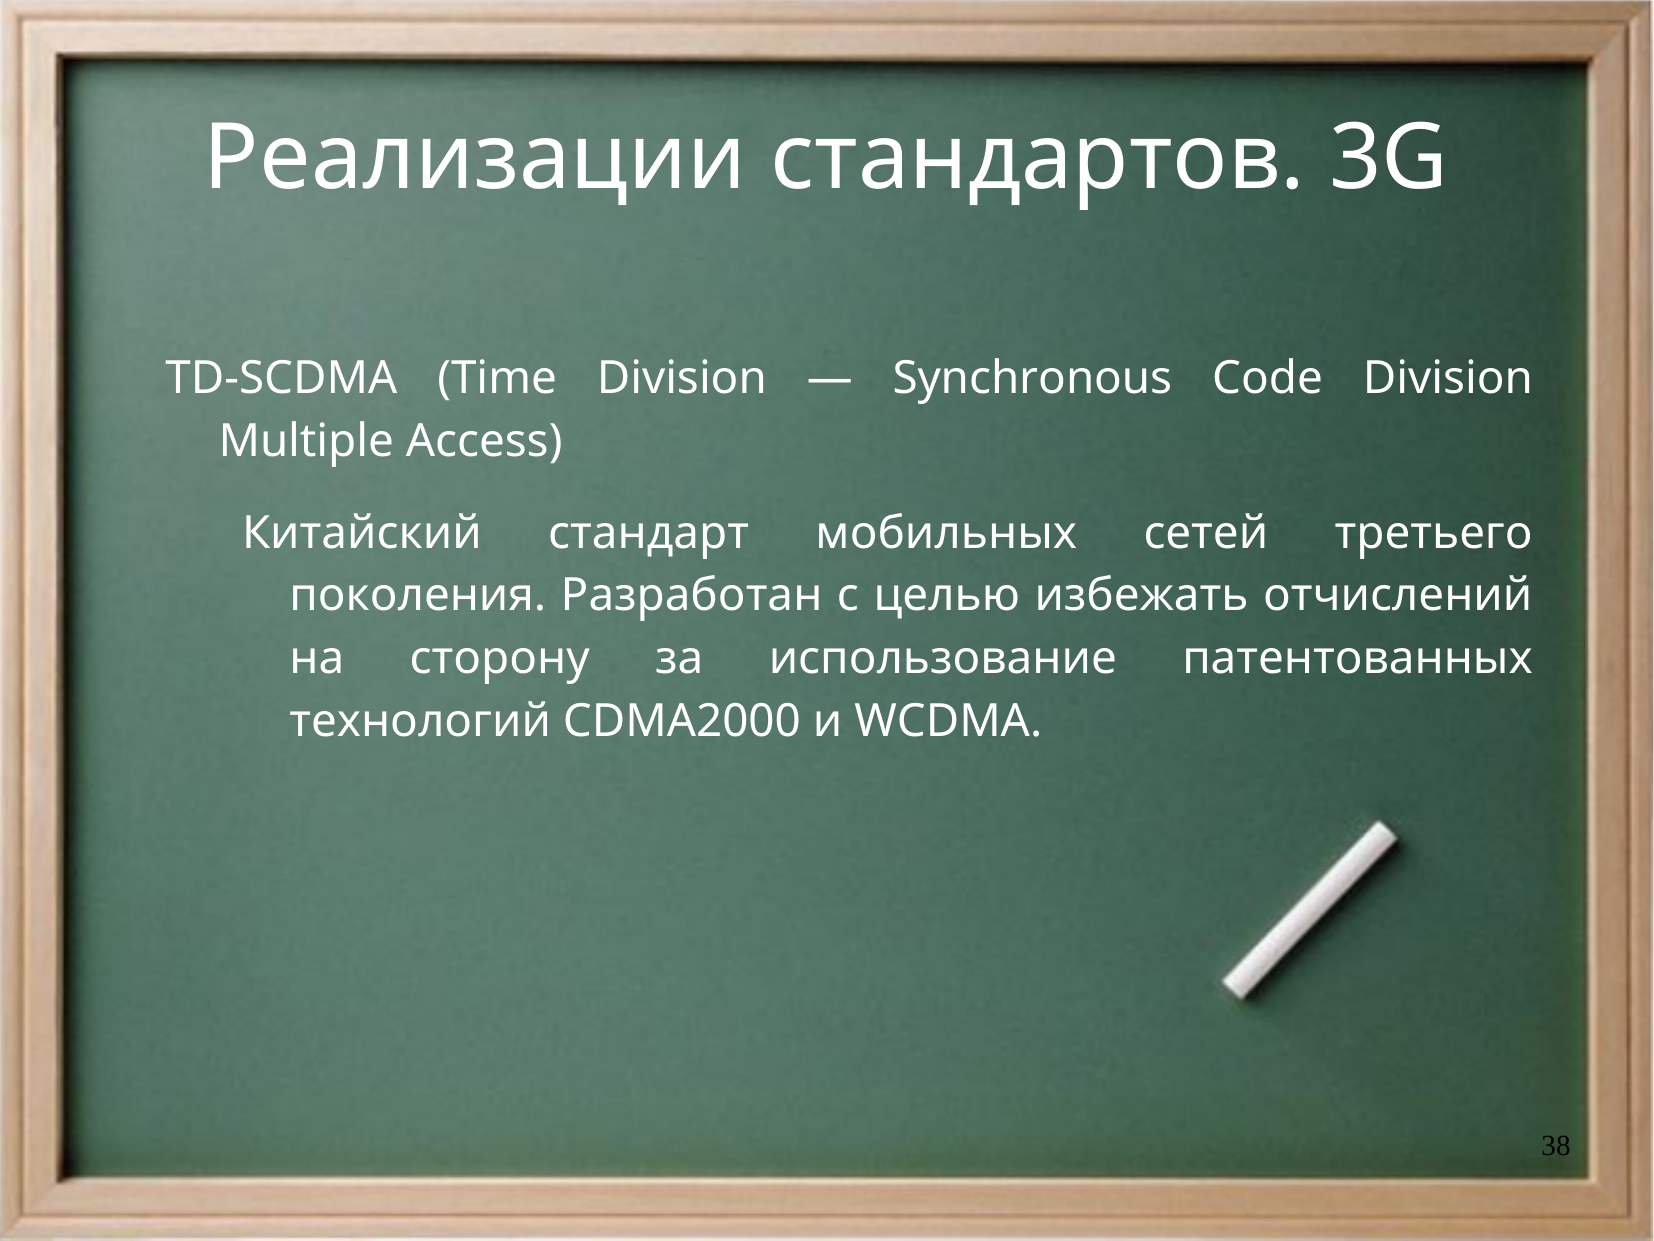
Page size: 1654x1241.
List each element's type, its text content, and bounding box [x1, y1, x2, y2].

picture [0, 0, 1654, 1241]
list TD-SCDMA (Time Division — Synchronous Code Division Multiple Access) Китайский стандарт мобильных сетей третьего поколения. Разработан с целью избежать отчислений на сторону за использование патентованных технологий CDMA2000 и WCDMA. [147, 344, 1534, 1112]
title Реализации стандартов. 3G [82, 49, 1571, 257]
